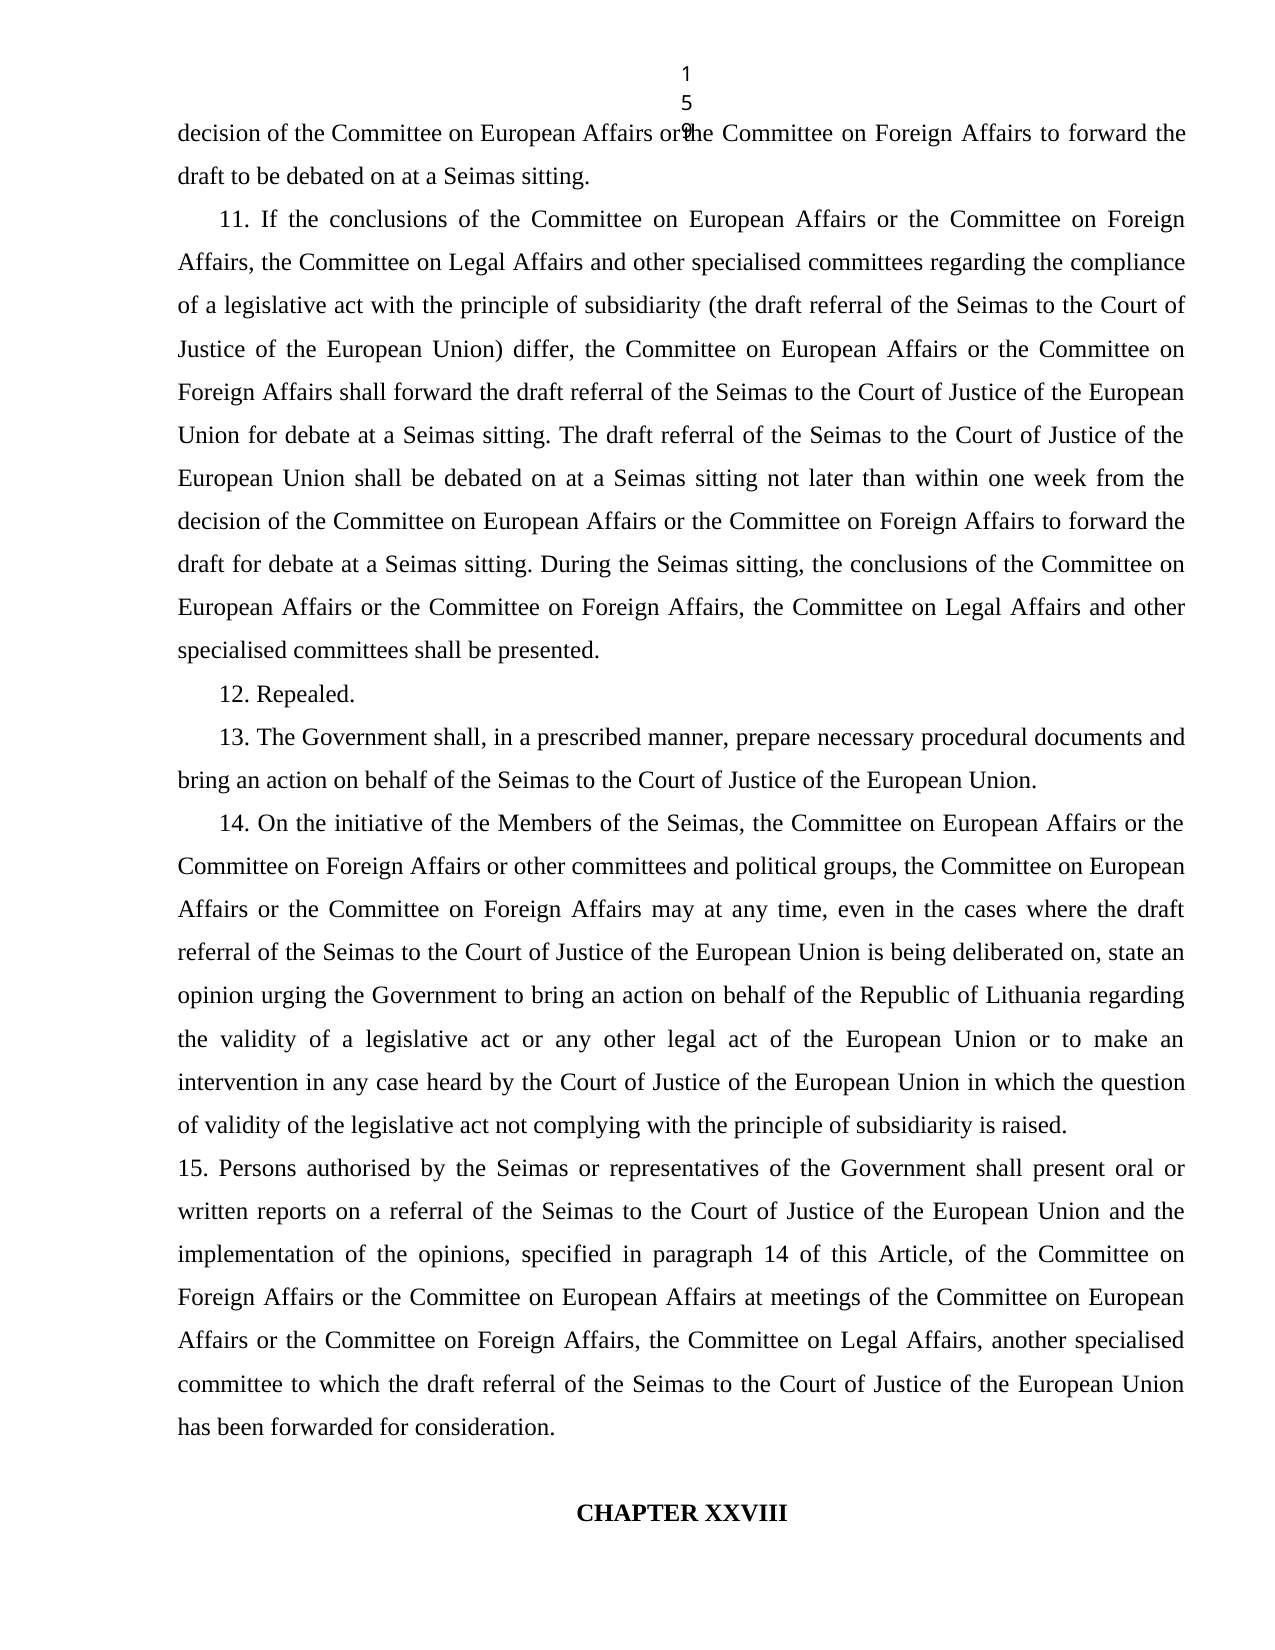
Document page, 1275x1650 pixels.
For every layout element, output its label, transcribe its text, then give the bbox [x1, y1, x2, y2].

text 13. The Government shall, in a prescribed manner, prepare necessary procedural documents and bring an action on behalf of the Seimas to the Court of Justice of the European Union. [177, 722, 1186, 794]
text 12. Repealed. [177, 679, 1186, 707]
text 15. Persons authorised by the Seimas or representatives of the Government shall present oral or written reports on a referral of the Seimas to the Court of Justice of the European Union and the implementation of the opinions, specified in paragraph 14 of this Article, of the Committee on Foreign Affairs or the Committee on European Affairs at meetings of the Committee on European Affairs or the Committee on Foreign Affairs, the Committee on Legal Affairs, another specialised committee to which the draft referral of the Seimas to the Court of Justice of the European Union has been forwarded for consideration. [177, 1153, 1186, 1441]
text 14. On the initiative of the Members of the Seimas, the Committee on European Affairs or the Committee on Foreign Affairs or other committees and political groups, the Committee on European Affairs or the Committee on Foreign Affairs may at any time, even in the cases where the draft referral of the Seimas to the Court of Justice of the European Union is being deliberated on, state an opinion urging the Government to bring an action on behalf of the Republic of Lithuania regarding the validity of a legislative act or any other legal act of the European Union or to make an intervention in any case heard by the Court of Justice of the European Union in which the question of validity of the legislative act not complying with the principle of subsidiarity is raised. [177, 808, 1186, 1139]
text 11. If the conclusions of the Committee on European Affairs or the Committee on Foreign Affairs, the Committee on Legal Affairs and other specialised committees regarding the compliance of a legislative act with the principle of subsidiarity (the draft referral of the Seimas to the Court of Justice of the European Union) differ, the Committee on European Affairs or the Committee on Foreign Affairs shall forward the draft referral of the Seimas to the Court of Justice of the European Union for debate at a Seimas sitting. The draft referral of the Seimas to the Court of Justice of the European Union shall be debated on at a Seimas sitting not later than within one week from the decision of the Committee on European Affairs or the Committee on Foreign Affairs to forward the draft for debate at a Seimas sitting. During the Seimas sitting, the conclusions of the Committee on European Affairs or the Committee on Foreign Affairs, the Committee on Legal Affairs and other specialised committees shall be presented. [177, 204, 1186, 664]
text CHAPTER XXVIII [177, 1498, 1186, 1527]
text decision of the Committee on European Affairs or the Committee on Foreign Affairs to forward the draft to be debated on at a Seimas sitting. [177, 118, 1186, 190]
